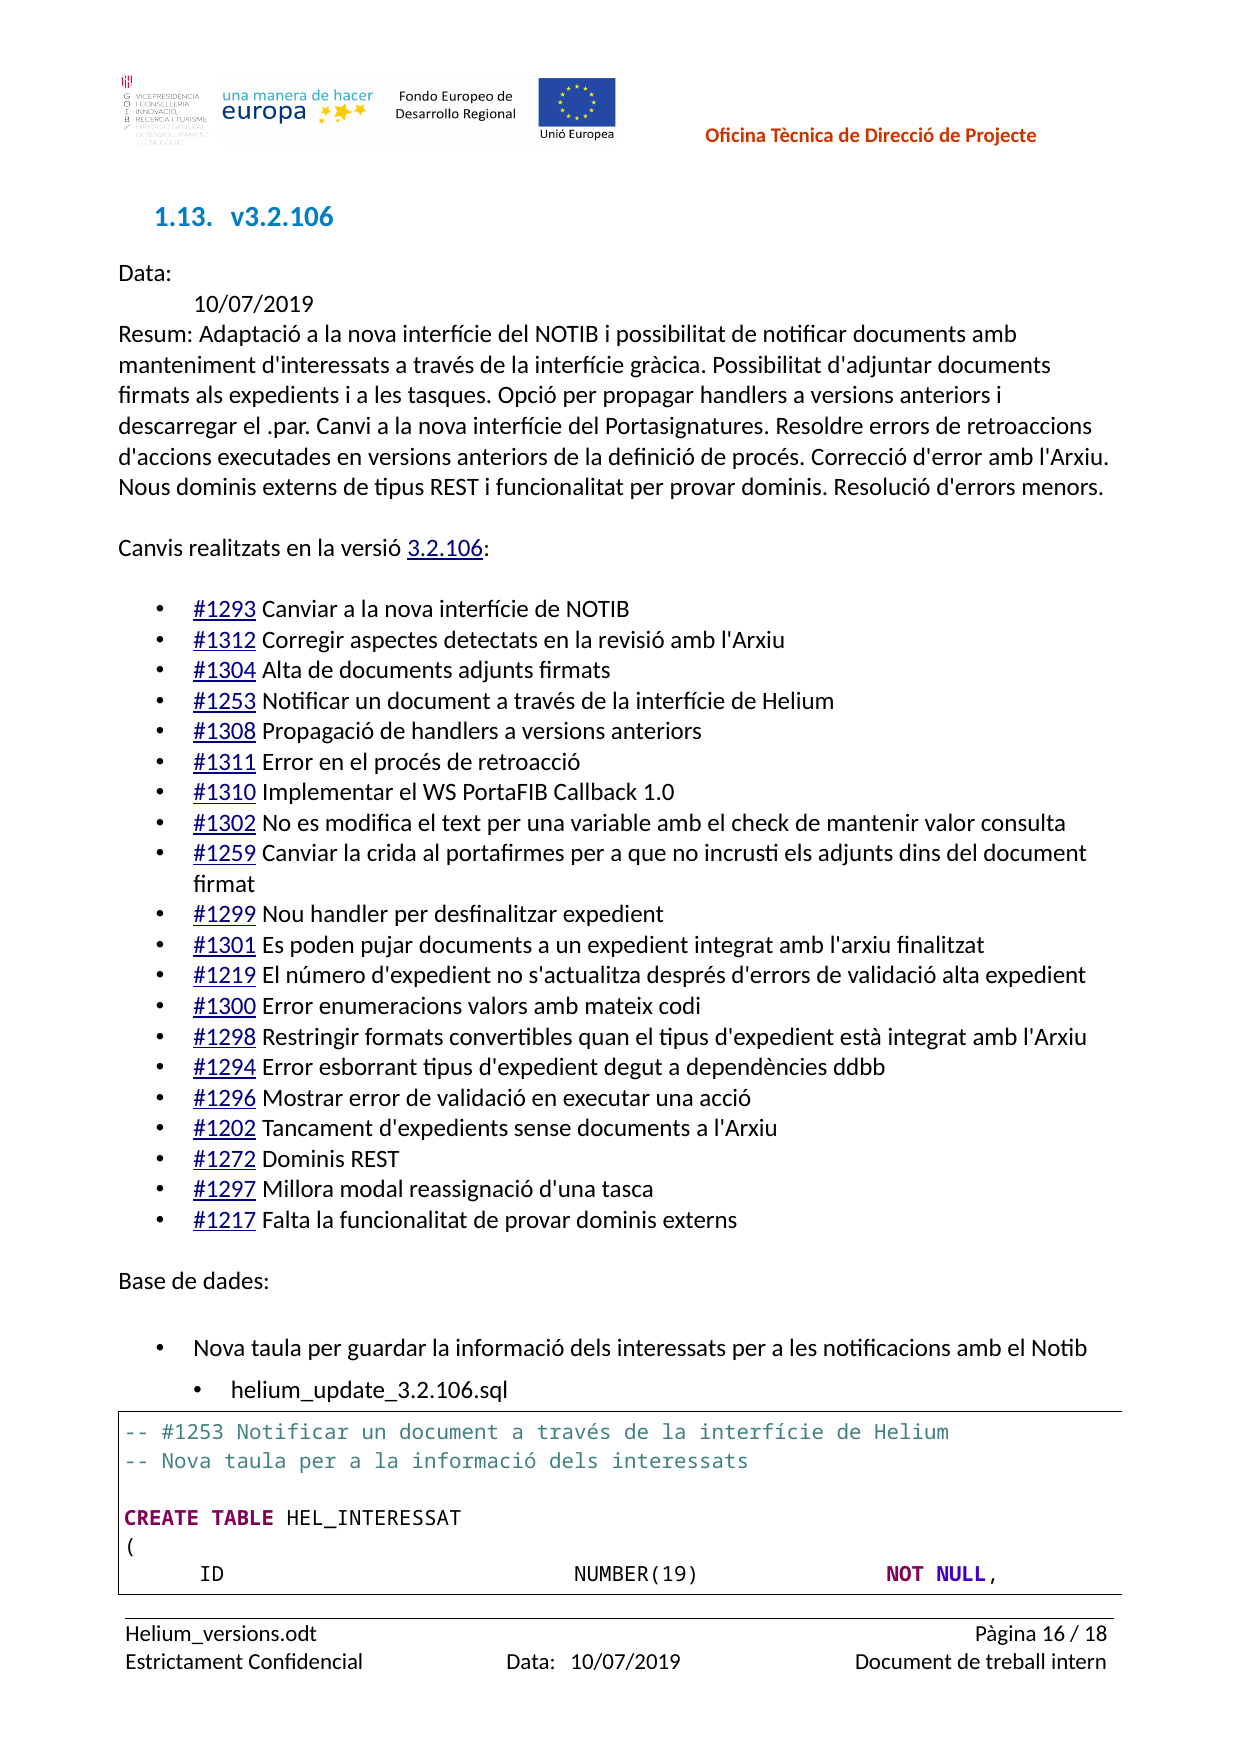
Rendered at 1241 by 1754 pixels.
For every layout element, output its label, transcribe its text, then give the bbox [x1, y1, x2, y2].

list #1308 Propagació de handlers a versions anteriors [156, 715, 1122, 746]
list #1298 Restringir formats convertibles quan el tipus d'expedient està integrat amb l'Arxiu [156, 1021, 1122, 1051]
list #1294 Error esborrant tipus d'expedient degut a dependències ddbb [156, 1051, 1122, 1082]
list #1312 Corregir aspectes detectats en la revisió amb l'Arxiu [156, 624, 1122, 654]
list #1272 Dominis REST [156, 1143, 1122, 1173]
list #1296 Mostrar error de validació en executar una acció [156, 1082, 1122, 1112]
picture [219, 73, 621, 147]
list #1311 Error en el procés de retroacció [156, 746, 1122, 776]
text Canvis realitzats en la versió 3.2.106: [118, 532, 1122, 563]
list #1304 Alta de documents adjunts firmats [156, 654, 1122, 685]
list #1202 Tancament d'expedients sense documents a l'Arxiu [156, 1112, 1122, 1143]
list #1293 Canviar a la nova interfície de NOTIB [156, 593, 1122, 624]
list #1253 Notificar un document a través de la interfície de Helium [156, 685, 1122, 715]
table_header -- #1253 Notificar un document a través de la interfície de Helium -- Nova taula per a la informació dels interessats CREATE TABLE HEL_INTERESSAT ( ID NUMBER(19) NOT NULL, [119, 1412, 1122, 1594]
list #1301 Es poden pujar documents a un expedient integrat amb l'arxiu finalitzat [156, 929, 1122, 959]
picture [118, 73, 213, 147]
list #1302 No es modifica el text per una variable amb el check de mantenir valor consulta [156, 807, 1122, 837]
subtitle v3.2.106 [153, 198, 1122, 234]
list #1300 Error enumeracions valors amb mateix codi [156, 990, 1122, 1021]
list #1299 Nou handler per desfinalitzar expedient [156, 898, 1122, 929]
list #1259 Canviar la crida al portafirmes per a que no incrusti els adjunts dins del document firmat [156, 837, 1122, 898]
list #1219 El número d'expedient no s'actualitza després d'errors de validació alta expedient [156, 959, 1122, 990]
list helium_update_3.2.106.sql [193, 1374, 1122, 1405]
list #1310 Implementar el WS PortaFIB Callback 1.0 [156, 776, 1122, 807]
list #1297 Millora modal reassignació d'una tasca [156, 1173, 1122, 1204]
text Data: [118, 258, 1122, 288]
text Resum: Adaptació a la nova interfície del NOTIB i possibilitat de notificar documents amb manteniment d'interessats a través de la interfície gràcica. Possibilitat d'adjuntar documents firmats als expedients i a les tasques. Opció per propagar handlers a versions anteriors i descarregar el .par. Canvi a la nova interfície del Portasignatures. Resoldre errors de retroaccions d'accions executades en versions anteriors de la definició de procés. Correcció d'error amb l'Arxiu. Nous dominis externs de tipus REST i funcionalitat per provar dominis. Resolució d'errors menors. [118, 319, 1122, 502]
list Nova taula per guardar la informació dels interessats per a les notificacions amb el Notib [156, 1332, 1122, 1362]
text Base de dades: [118, 1265, 1122, 1295]
list #1217 Falta la funcionalitat de provar dominis externs [156, 1204, 1122, 1234]
text 10/07/2019 [118, 288, 1122, 319]
